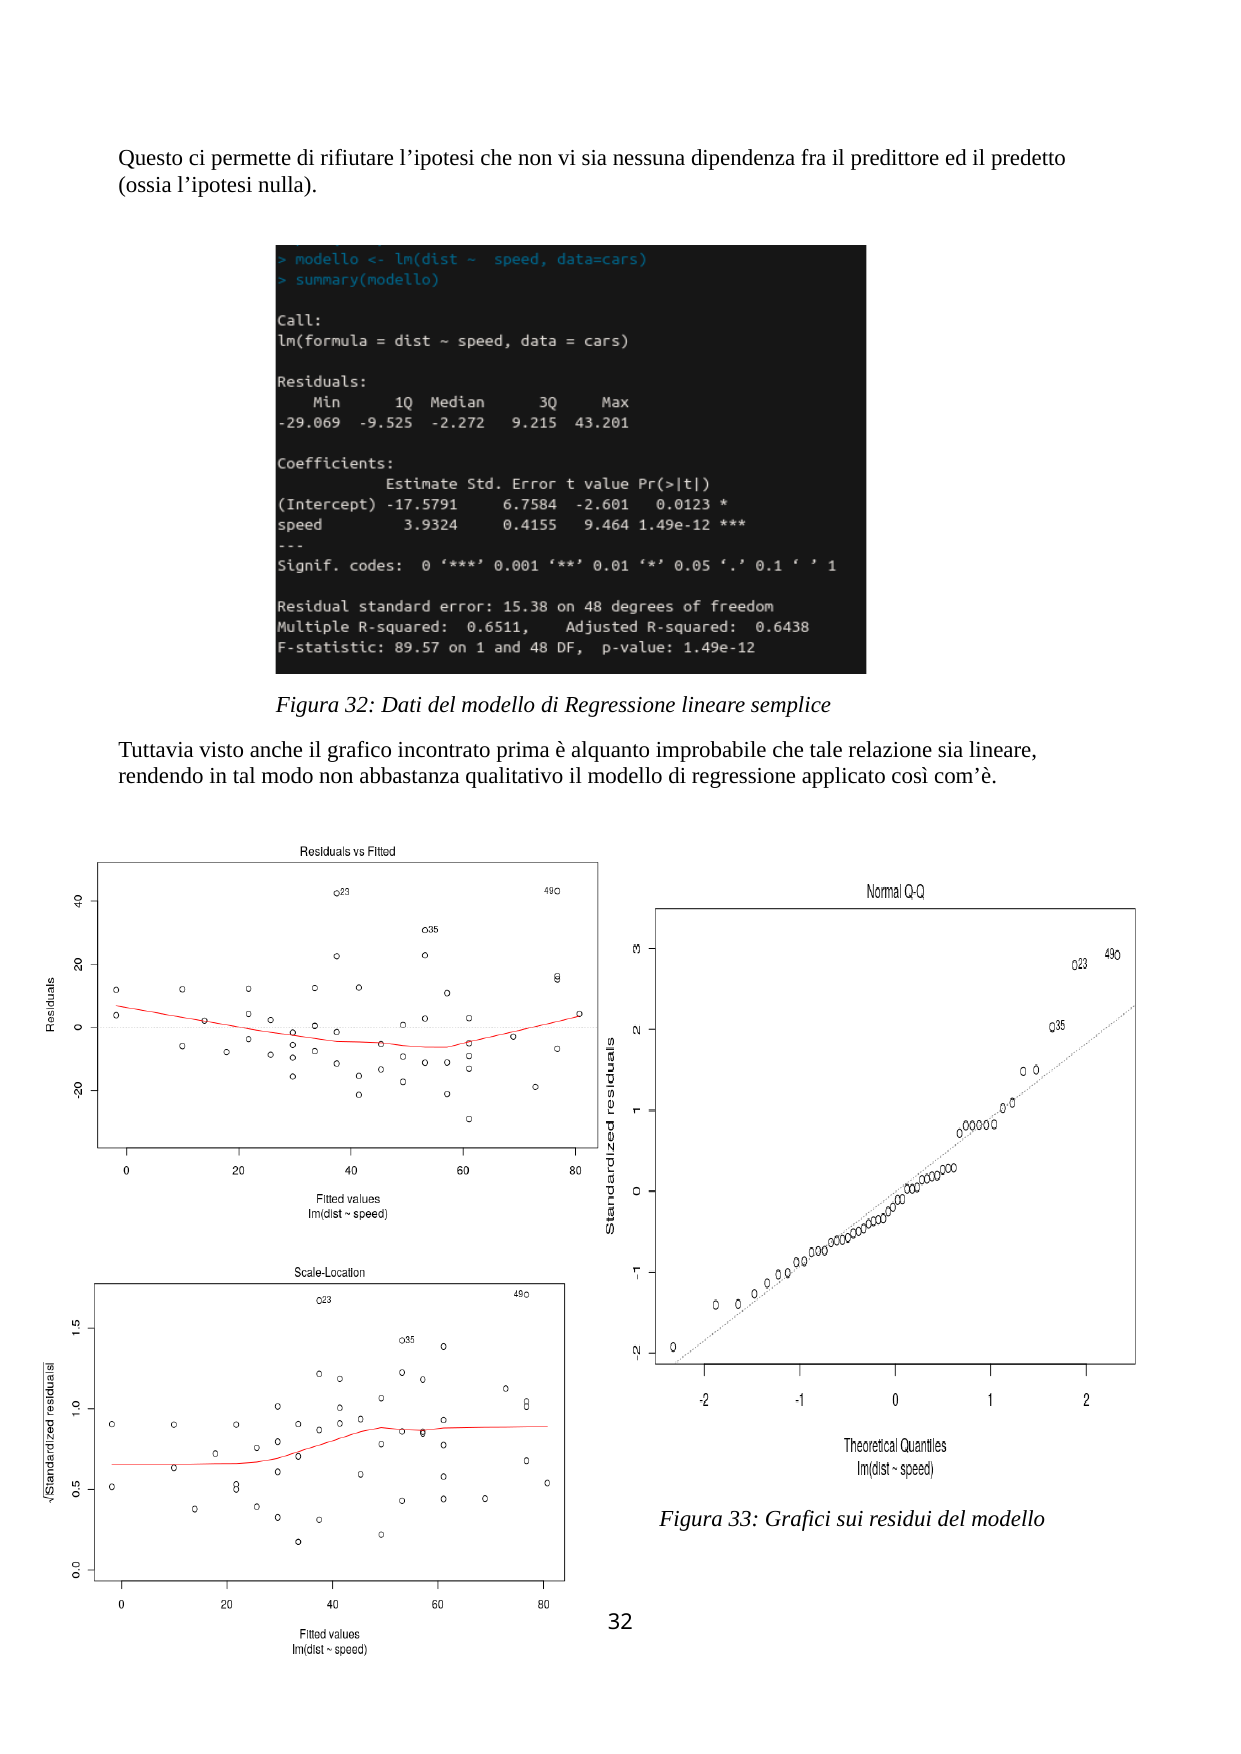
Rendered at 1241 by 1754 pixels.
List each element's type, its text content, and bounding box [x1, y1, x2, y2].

picture [42, 802, 1162, 1658]
text Figura 32: Dati del modello di Regressione lineare semplice [276, 674, 866, 717]
list Questo ci permette di rifiutare l’ipotesi che non vi sia nessuna dipendenza fra il predittore ed il predetto (ossia l’ipotesi nulla). [118, 144, 1122, 197]
text Figura 33: Grafici sui residui del modello [591, 1478, 1122, 1531]
text Tuttavia visto anche il grafico incontrato prima è alquanto improbabile che tale relazione sia lineare, rendendo in tal modo non abbastanza qualitativo il modello di regressione applicato così com’è. [118, 736, 1122, 788]
picture [275, 245, 867, 674]
